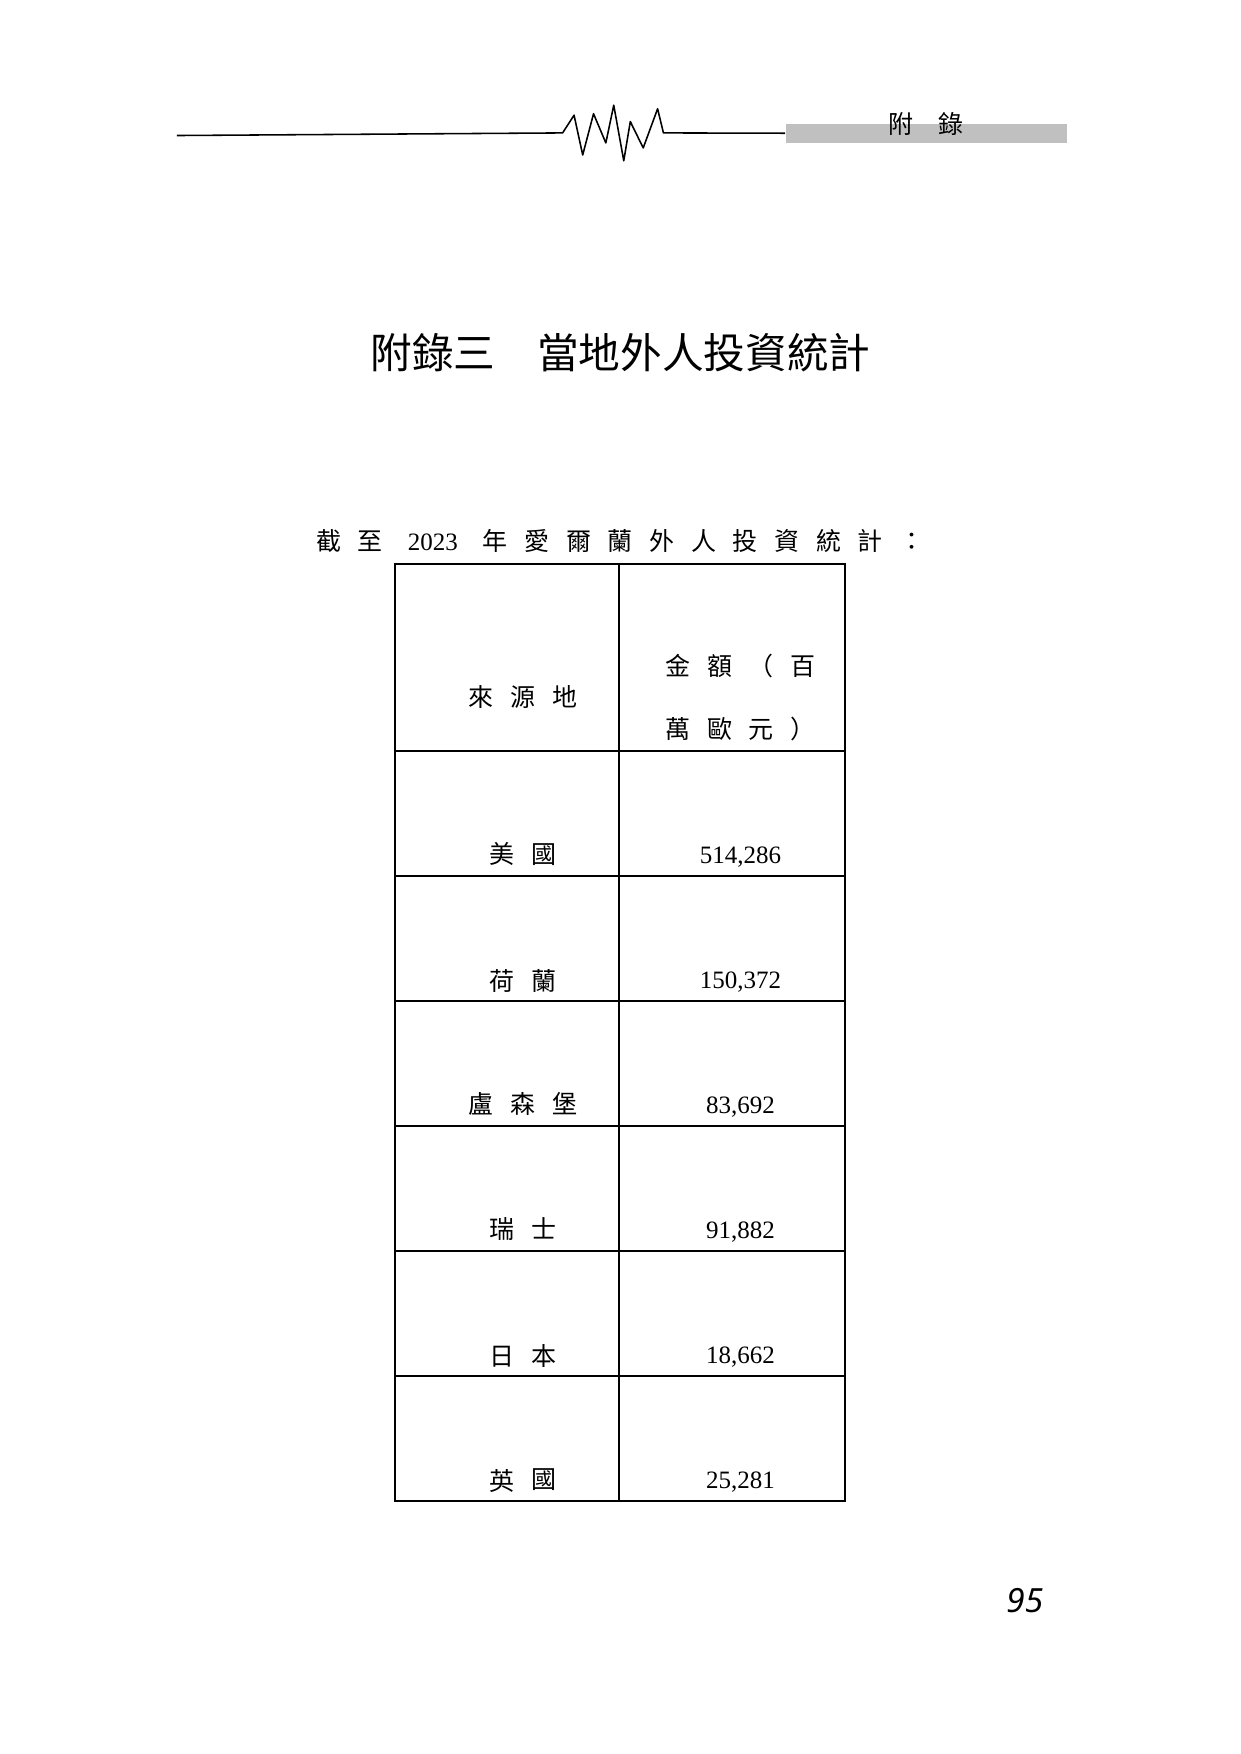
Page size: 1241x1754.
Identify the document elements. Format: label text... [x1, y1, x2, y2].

table_cell 91,882 [620, 1127, 844, 1250]
table_cell 英國 [396, 1377, 618, 1500]
table_header 金額（百萬歐元） [620, 565, 844, 750]
table_header 來源地 [396, 565, 618, 750]
text 截至2023年愛爾蘭外人投資統計： [183, 500, 1058, 563]
table_cell 瑞士 [396, 1127, 618, 1250]
table_cell 日本 [396, 1252, 618, 1375]
table_cell 荷蘭 [396, 877, 618, 1000]
table_cell 18,662 [620, 1252, 844, 1375]
table_cell 514,286 [620, 752, 844, 875]
table_cell 150,372 [620, 877, 844, 1000]
table_cell 美國 [396, 752, 618, 875]
table_cell 25,281 [620, 1377, 844, 1500]
table_cell 盧森堡 [396, 1002, 618, 1125]
text 附錄三 當地外人投資統計 [183, 313, 1058, 375]
table_cell 83,692 [620, 1002, 844, 1125]
